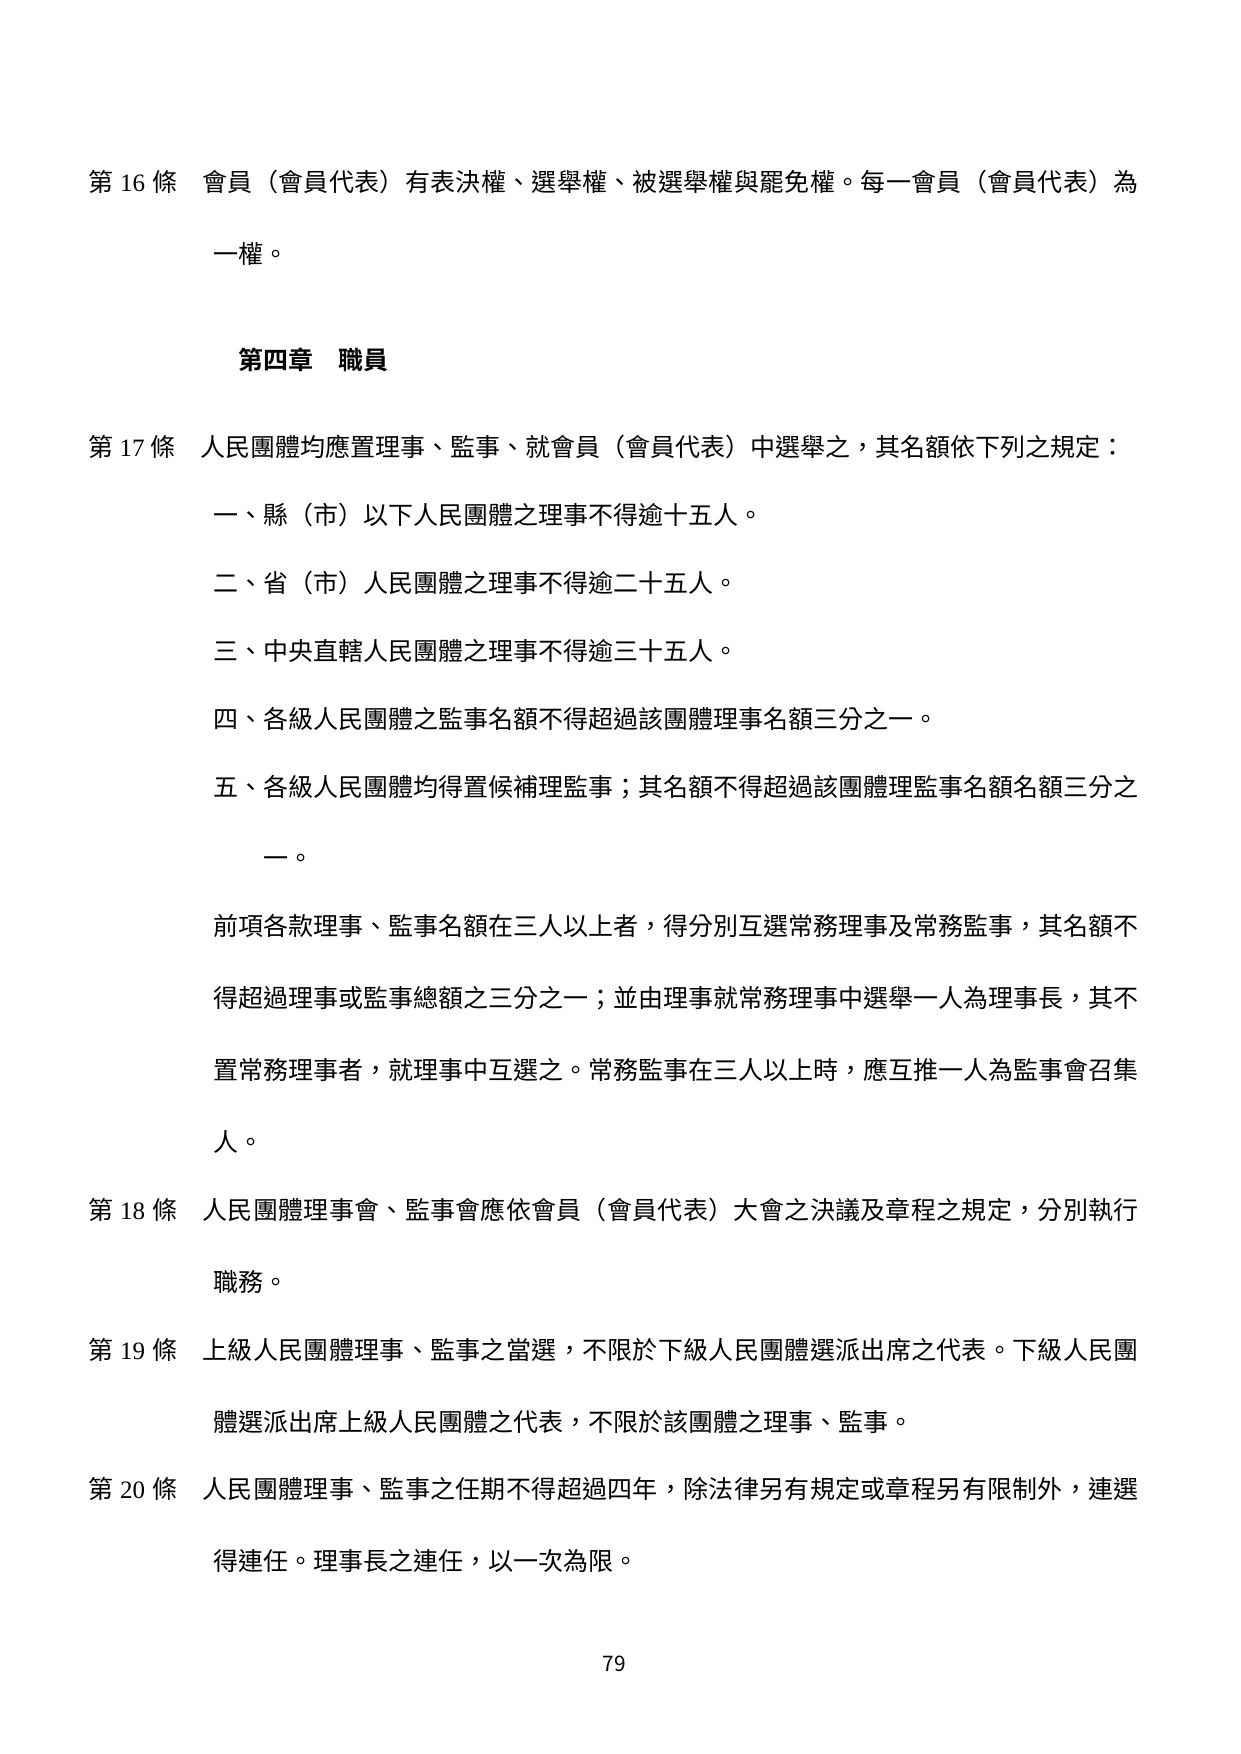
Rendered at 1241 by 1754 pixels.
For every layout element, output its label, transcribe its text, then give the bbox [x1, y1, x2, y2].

text 第四章 職員 [239, 317, 1140, 379]
text 第 16 條 會員（會員代表）有表決權、選舉權、被選舉權與罷免權。每一會員（會員代表）為一權。 [89, 139, 1140, 273]
text 第 17 條 人民團體均應置理事、監事、就會員（會員代表）中選舉之，其名額依下列之規定： [89, 404, 1140, 466]
text 二、省（市）人民團體之理事不得逾二十五人。 [214, 540, 1140, 602]
text 一、縣（市）以下人民團體之理事不得逾十五人。 [214, 472, 1140, 534]
text 第 19 條 上級人民團體理事、監事之當選，不限於下級人民團體選派出席之代表。下級人民團體選派出席上級人民團體之代表，不限於該團體之理事、監事。 [89, 1307, 1140, 1441]
text 前項各款理事、監事名額在三人以上者，得分別互選常務理事及常務監事，其名額不得超過理事或監事總額之三分之一；並由理事就常務理事中選舉一人為理事長，其不置常務理事者，就理事中互選之。常務監事在三人以上時，應互推一人為監事會召集人。 [214, 883, 1140, 1161]
text 三、中央直轄人民團體之理事不得逾三十五人。 [214, 608, 1140, 670]
text 第 18 條 人民團體理事會、監事會應依會員（會員代表）大會之決議及章程之規定，分別執行職務。 [89, 1167, 1140, 1301]
text 五、各級人民團體均得置候補理監事；其名額不得超過該團體理監事名額名額三分之一。 [214, 743, 1140, 878]
text 四、各級人民團體之監事名額不得超過該團體理事名額三分之一。 [214, 676, 1140, 738]
text 第 20 條 人民團體理事、監事之任期不得超過四年，除法律另有規定或章程另有限制外，連選得連任。理事長之連任，以一次為限。 [89, 1446, 1140, 1581]
